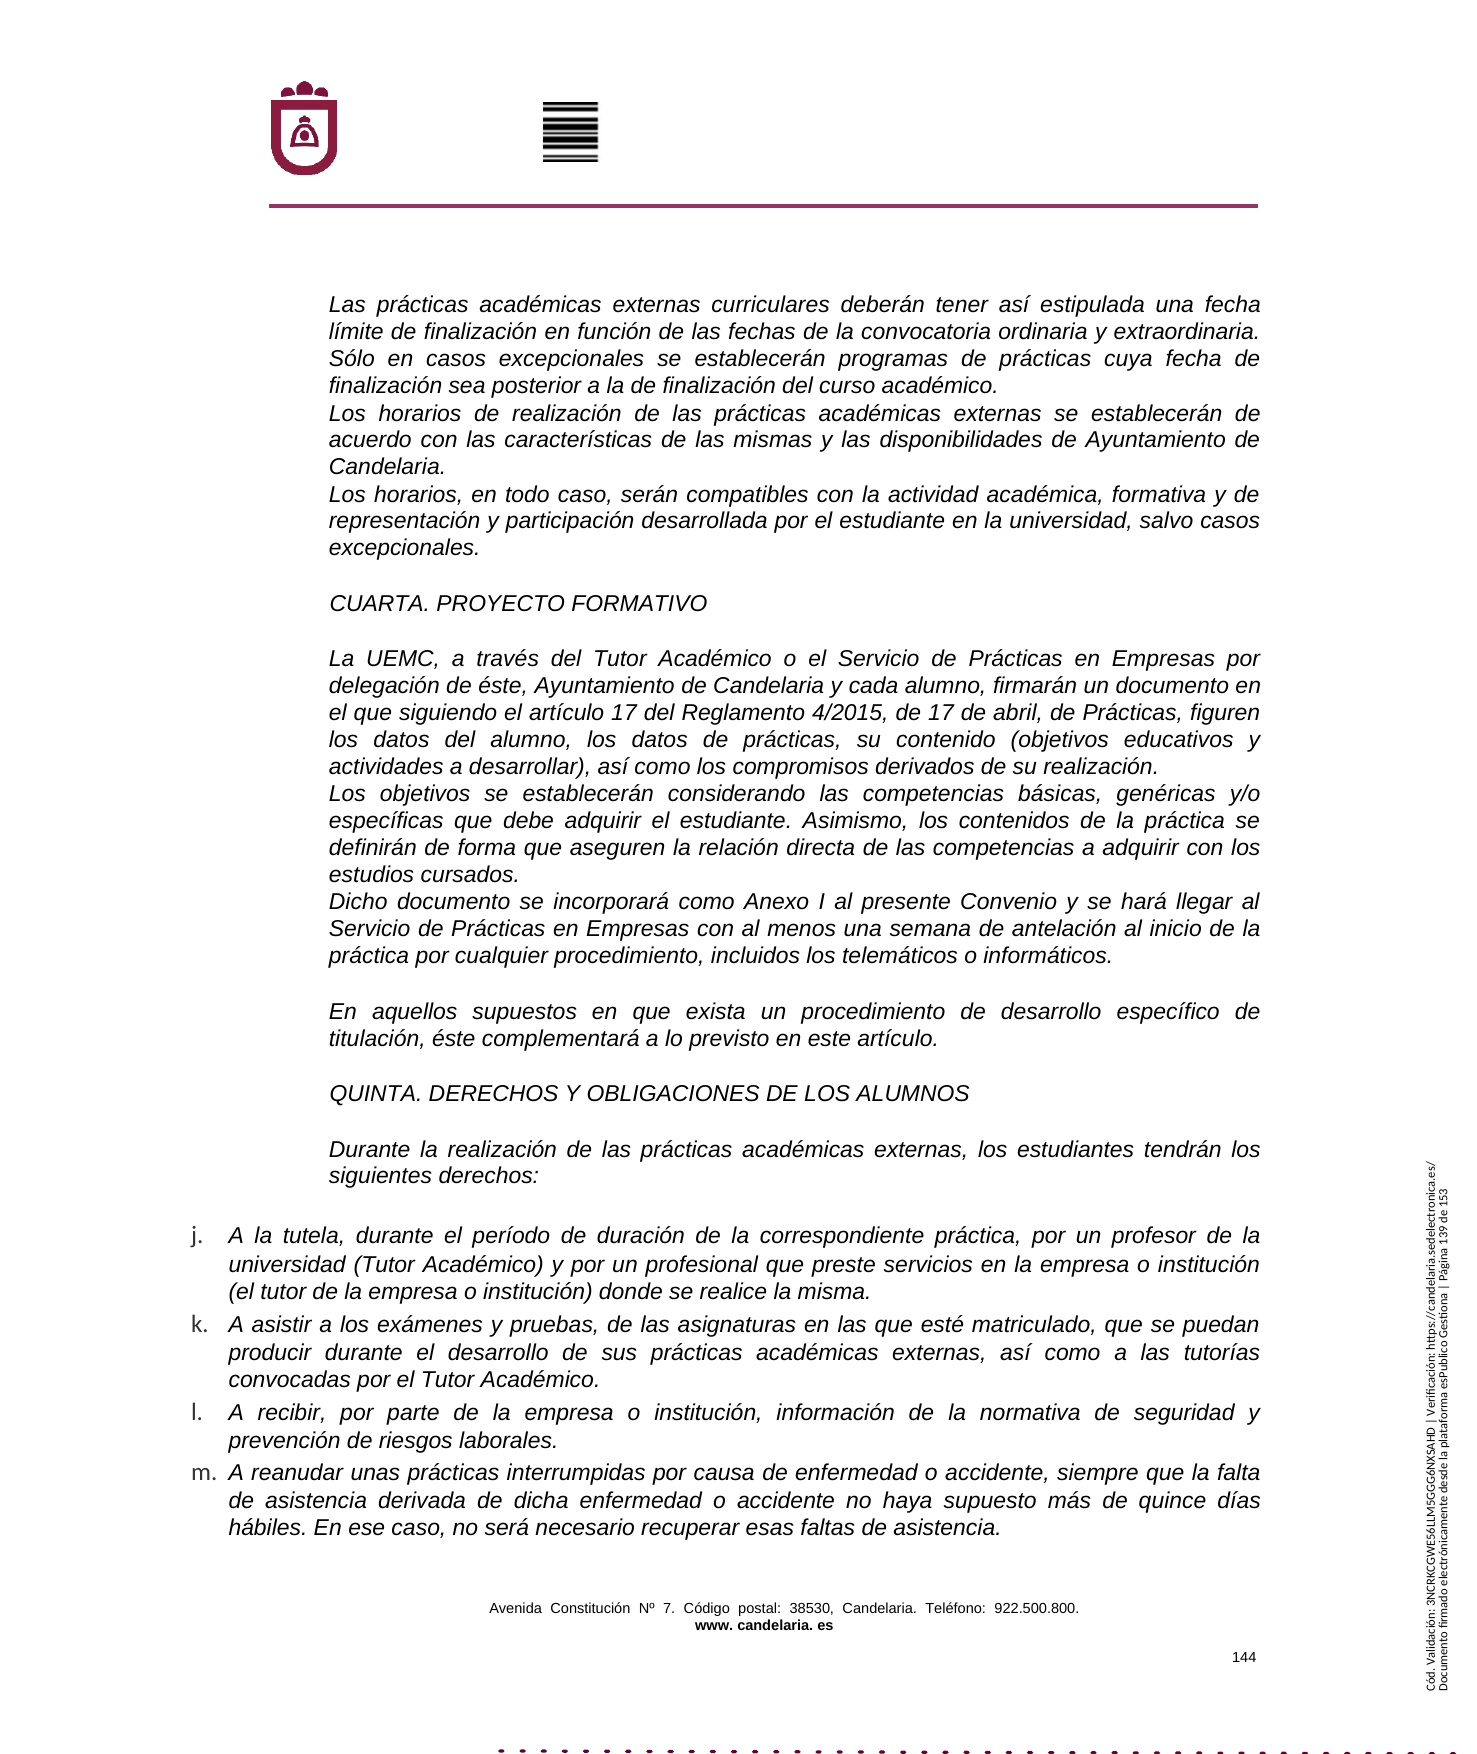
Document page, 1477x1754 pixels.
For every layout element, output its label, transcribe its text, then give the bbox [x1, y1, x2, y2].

text Dicho documento se incorporará como Anexo I al presente Convenio y se hará llegar al Servicio de Prácticas en Empresas con al menos una semana de antelación al inicio de la práctica por cualquier procedimiento, incluidos los telemáticos o informáticos. [329, 888, 1263, 968]
list A recibir, por parte de la empresa o institución, información de la normativa de seguridad y prevención de riesgos laborales. [191, 1396, 1263, 1453]
text Los horarios de realización de las prácticas académicas externas se establecerán de acuerdo con las características de las mismas y las disponibilidades de Ayuntamiento de Candelaria. [329, 399, 1263, 479]
text En aquellos supuestos en que exista un procedimiento de desarrollo específico de titulación, éste complementará a lo previsto en este artículo. [329, 998, 1263, 1051]
text Durante la realización de las prácticas académicas externas, los estudiantes tendrán los siguientes derechos: [329, 1136, 1263, 1189]
list A asistir a los exámenes y pruebas, de las asignaturas en las que esté matriculado, que se puedan producir durante el desarrollo de sus prácticas académicas externas, así como a las tutorías convocadas por el Tutor Académico. [191, 1308, 1263, 1392]
list A reanudar unas prácticas interrumpidas por causa de enfermedad o accidente, siempre que la falta de asistencia derivada de dicha enfermedad o accidente no haya supuesto más de quince días hábiles. En ese caso, no será necesario recuperar esas faltas de asistencia. [191, 1456, 1263, 1541]
text Las prácticas académicas externas curriculares deberán tener así estipulada una fecha límite de finalización en función de las fechas de la convocatoria ordinaria y extraordinaria. Sólo en casos excepcionales se establecerán programas de prácticas cuya fecha de finalización sea posterior a la de finalización del curso académico. [329, 291, 1263, 398]
text Los horarios, en todo caso, serán compatibles con la actividad académica, formativa y de representación y participación desarrollada por el estudiante en la universidad, salvo casos excepcionales. [329, 481, 1263, 561]
list A la tutela, durante el período de duración de la correspondiente práctica, por un profesor de la universidad (Tutor Académico) y por un profesional que preste servicios en la empresa o institución (el tutor de la empresa o institución) donde se realice la misma. [191, 1220, 1263, 1304]
text CUARTA. PROYECTO FORMATIVO [329, 590, 1263, 616]
text Los objetivos se establecerán considerando las competencias básicas, genéricas y/o específicas que debe adquirir el estudiante. Asimismo, los contenidos de la práctica se definirán de forma que aseguren la relación directa de las competencias a adquirir con los estudios cursados. [329, 780, 1263, 887]
text QUINTA. DERECHOS Y OBLIGACIONES DE LOS ALUMNOS [329, 1080, 1263, 1106]
text La UEMC, a través del Tutor Académico o el Servicio de Prácticas en Empresas por delegación de éste, Ayuntamiento de Candelaria y cada alumno, firmarán un documento en el que siguiendo el artículo 17 del Reglamento 4/2015, de 17 de abril, de Prácticas, figuren los datos del alumno, los datos de prácticas, su contenido (objetivos educativos y actividades a desarrollar), así como los compromisos derivados de su realización. [329, 645, 1263, 779]
